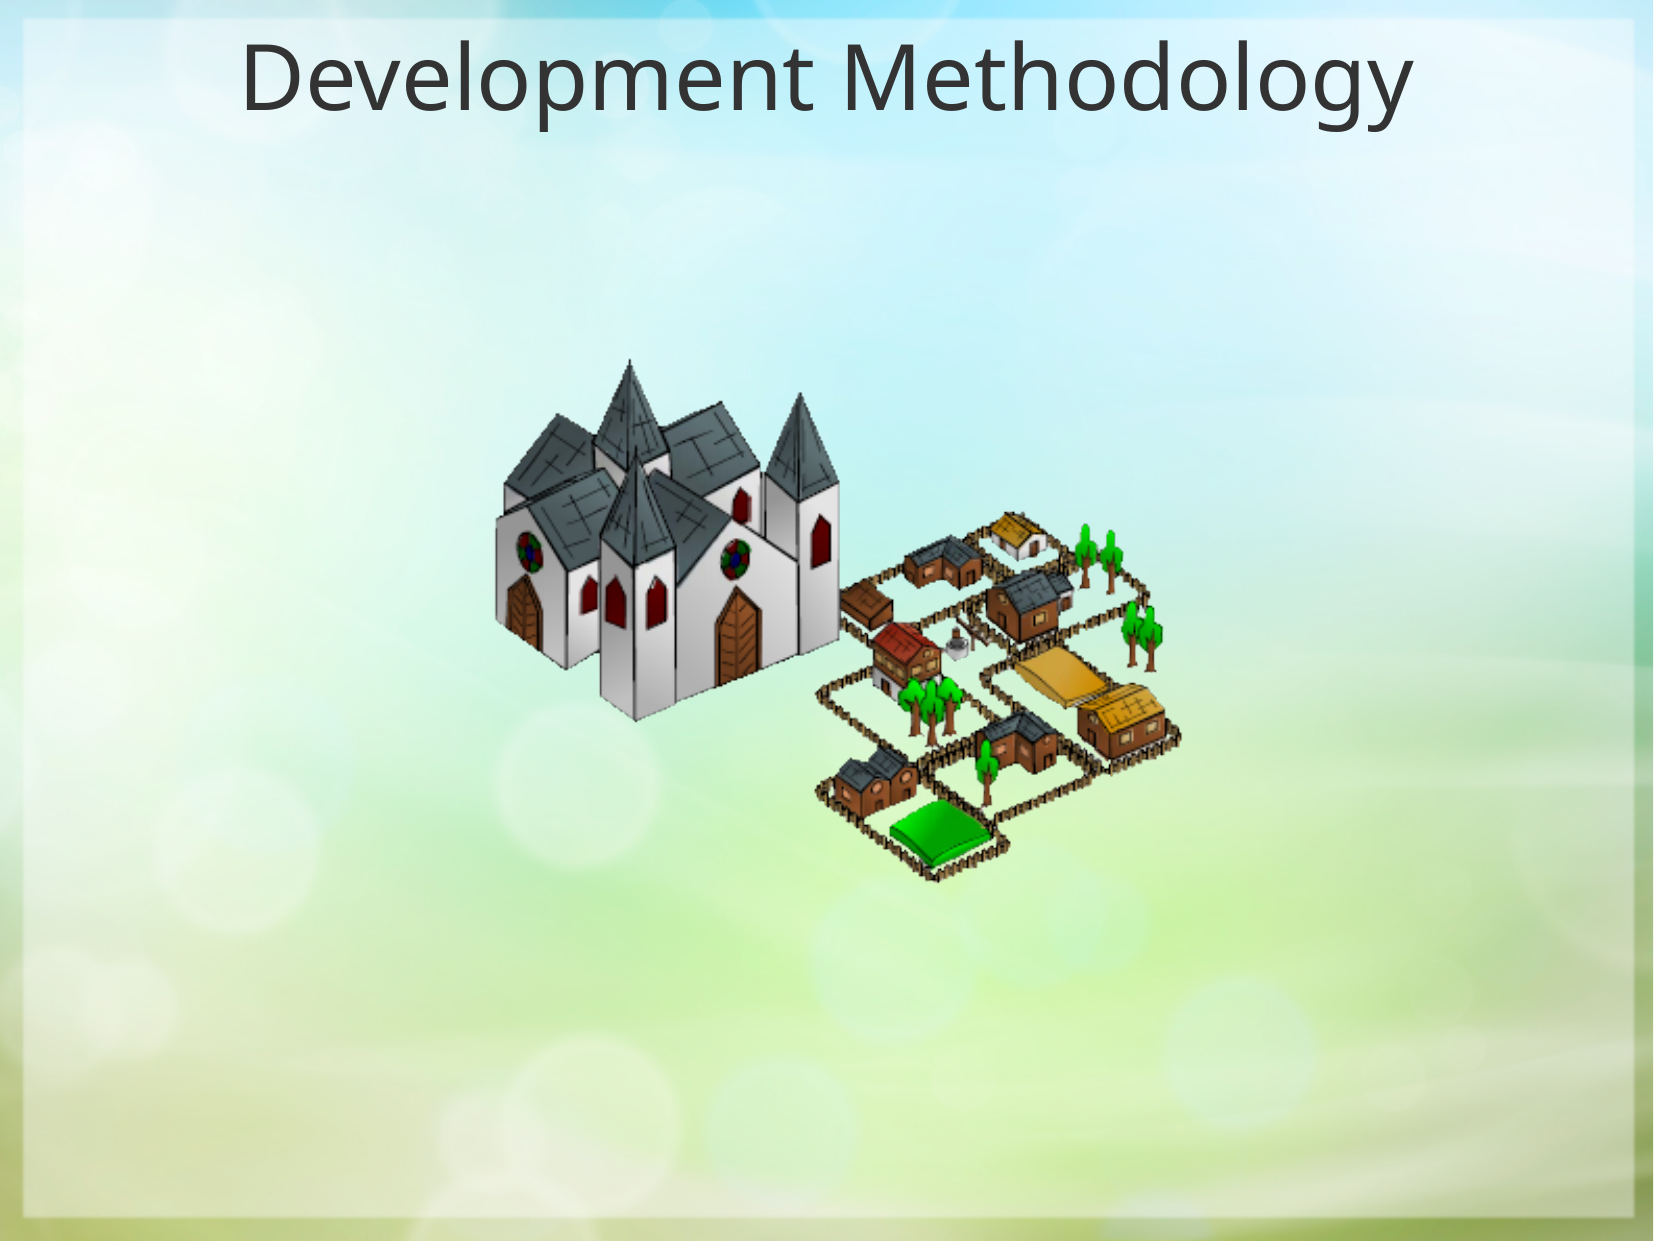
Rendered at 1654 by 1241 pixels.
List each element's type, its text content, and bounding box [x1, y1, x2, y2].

picture [0, 0, 1654, 1241]
title Development Methodology [82, 0, 1571, 151]
